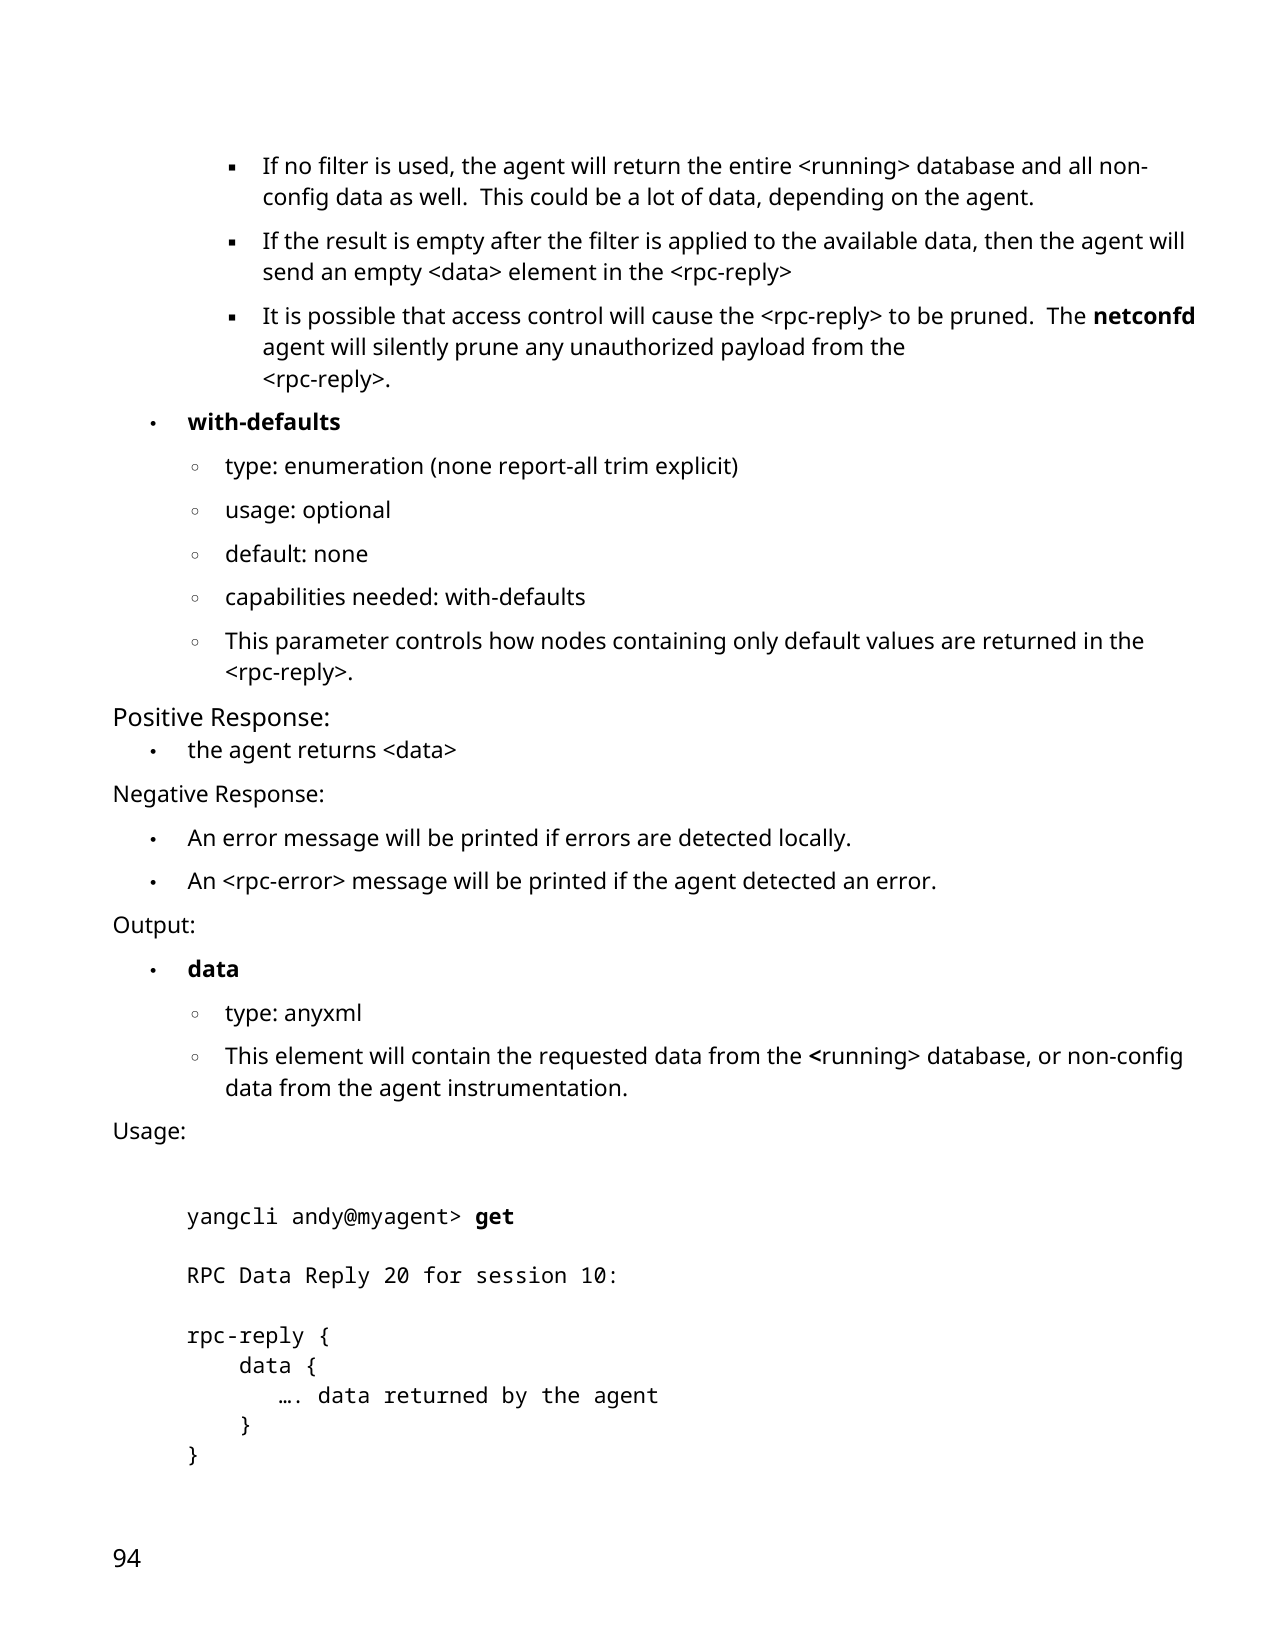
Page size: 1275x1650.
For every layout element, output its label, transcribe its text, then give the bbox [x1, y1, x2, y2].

text Positive Response: [112, 700, 1200, 734]
list data [150, 953, 1200, 984]
list default: none [187, 537, 1200, 569]
text yangcli andy@myagent> get RPC Data Reply 20 for session 10: rpc-reply { data { …. data returned by the agent } } [112, 1201, 1200, 1499]
list It is possible that access control will cause the <rpc-reply> to be pruned. The netconfd agent will silently prune any unauthorized payload from the <rpc-reply>. [225, 300, 1200, 394]
list type: enumeration (none report-all trim explicit) [187, 450, 1200, 481]
text Negative Response: [112, 778, 1200, 809]
list If the result is empty after the filter is applied to the available data, then the agent will send an empty <data> element in the <rpc-reply> [225, 225, 1200, 287]
list This element will contain the requested data from the <running> database, or non-config data from the agent instrumentation. [187, 1040, 1200, 1103]
list with-defaults [150, 406, 1200, 437]
text Usage: [112, 1115, 1200, 1147]
list type: anyxml [187, 997, 1200, 1028]
list An <rpc-error> message will be printed if the agent detected an error. [150, 865, 1200, 897]
list An error message will be printed if errors are detected locally. [150, 822, 1200, 853]
list This parameter controls how nodes containing only default values are returned in the <rpc-reply>. [187, 625, 1200, 687]
list the agent returns <data> [150, 734, 1200, 765]
text Output: [112, 909, 1200, 940]
list capabilities needed: with-defaults [187, 581, 1200, 612]
list usage: optional [187, 494, 1200, 525]
list If no filter is used, the agent will return the entire <running> database and all non-config data as well. This could be a lot of data, depending on the agent. [225, 150, 1200, 212]
